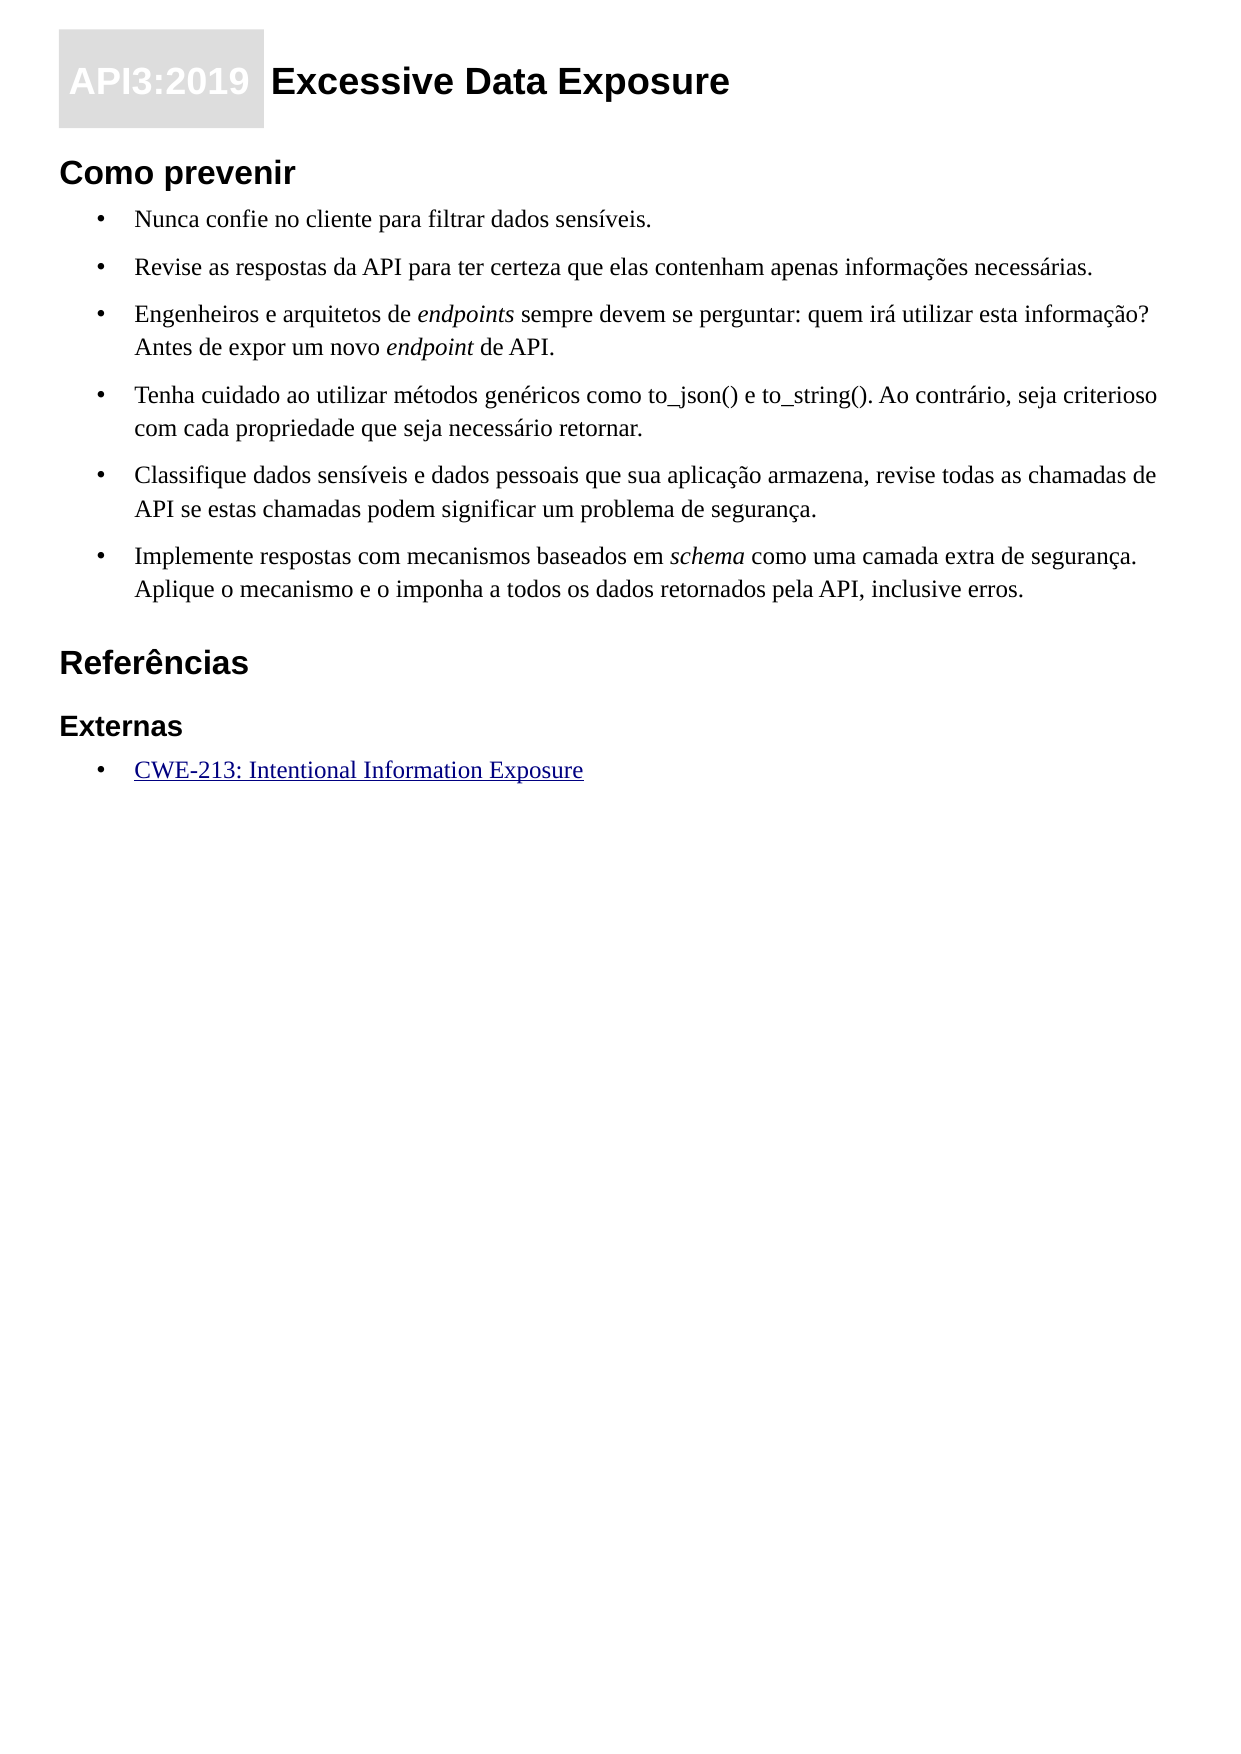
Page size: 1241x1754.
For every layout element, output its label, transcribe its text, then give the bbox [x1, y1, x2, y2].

list Implemente respostas com mecanismos baseados em schema como uma camada extra de segurança. Aplique o mecanismo e o imponha a todos os dados retornados pela API, inclusive erros. [97, 541, 1181, 603]
subtitle Externas [59, 708, 1181, 742]
list Tenha cuidado ao utilizar métodos genéricos como to_json() e to_string(). Ao contrário, seja criterioso com cada propriedade que seja necessário retornar. [97, 380, 1181, 442]
list CWE-213: Intentional Information Exposure [97, 755, 1181, 783]
subtitle Como prevenir [59, 153, 1181, 192]
list Nunca confie no cliente para filtrar dados sensíveis. [97, 204, 1181, 233]
list Revise as respostas da API para ter certeza que elas contenham apenas informações necessárias. [97, 252, 1181, 281]
list Classifique dados sensíveis e dados pessoais que sua aplicação armazena, revise todas as chamadas de API se estas chamadas podem significar um problema de segurança. [97, 461, 1181, 522]
subtitle Referências [59, 643, 1181, 681]
list Engenheiros e arquitetos de endpoints sempre devem se perguntar: quem irá utilizar esta informação? Antes de expor um novo endpoint de API. [97, 299, 1181, 361]
